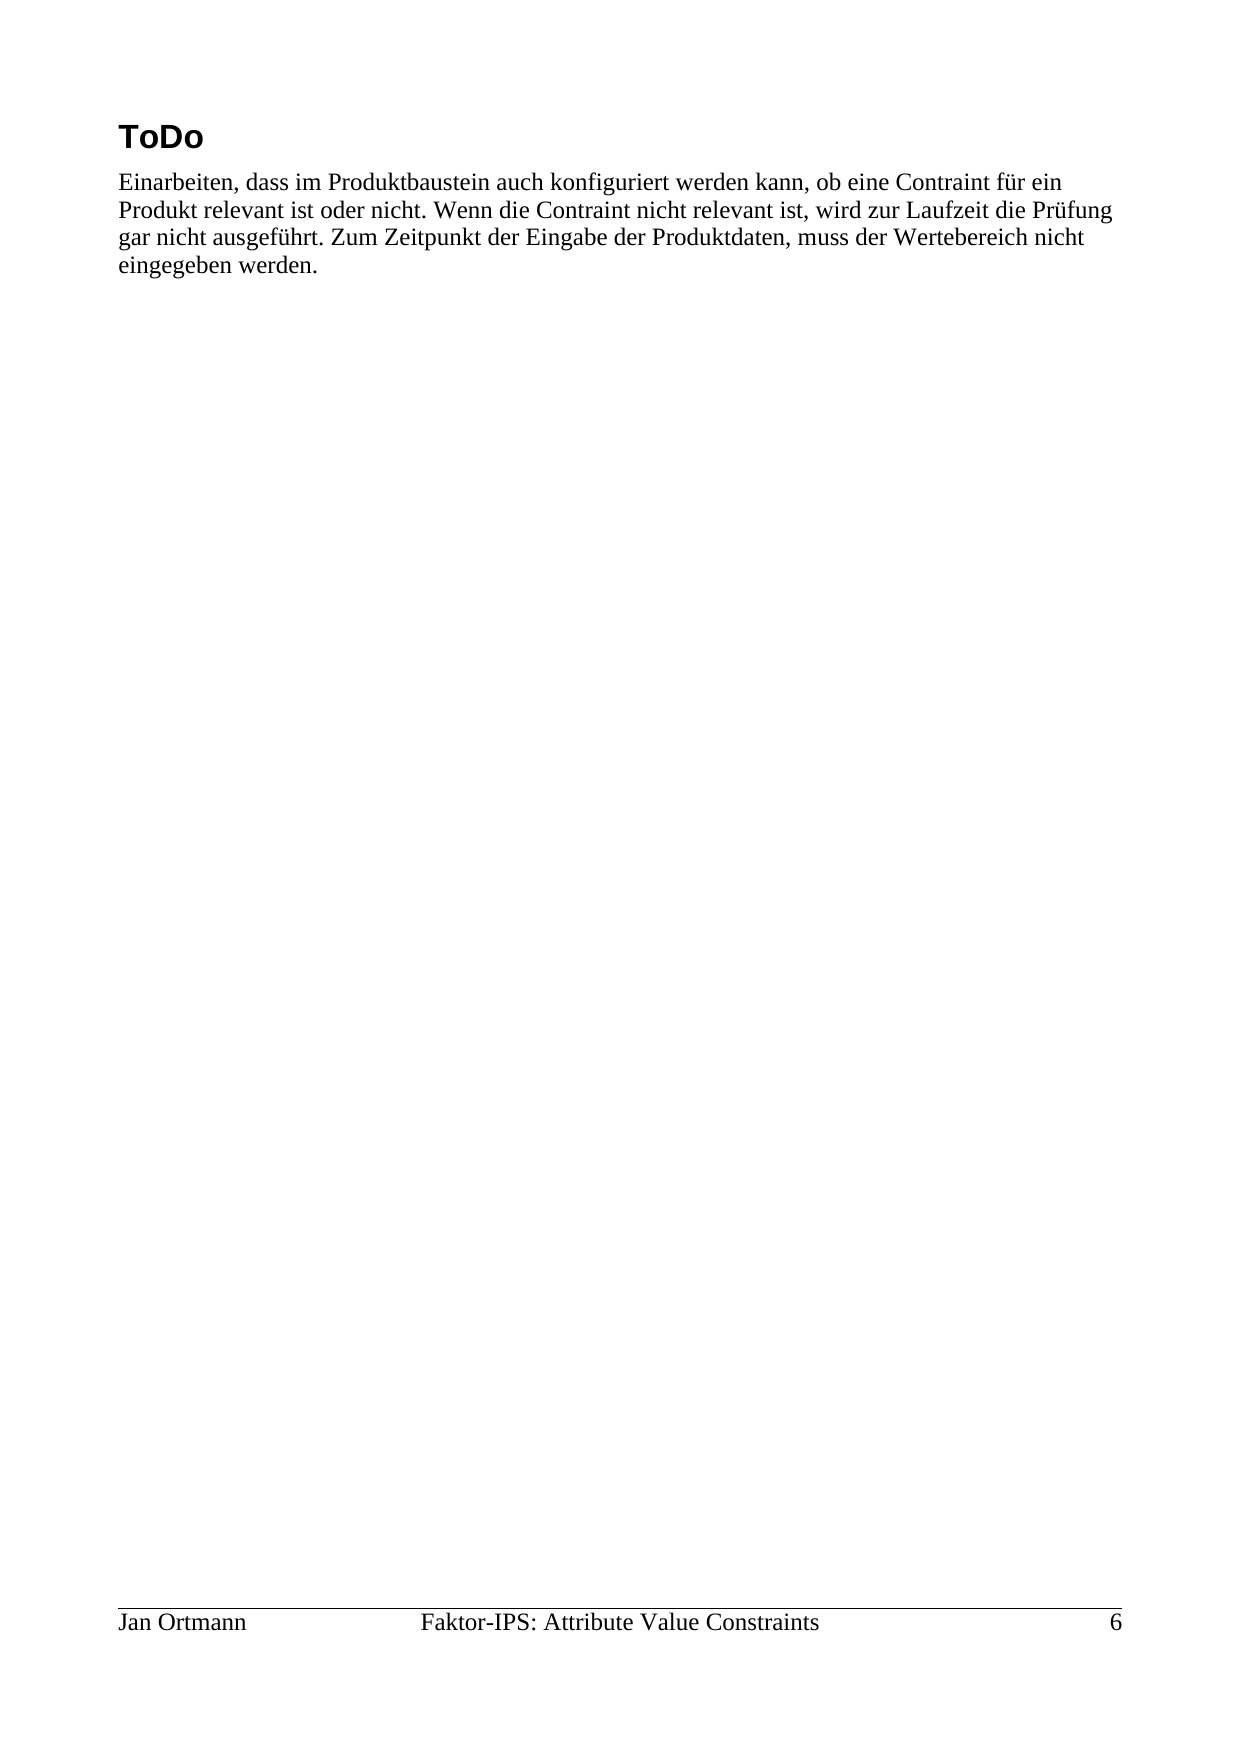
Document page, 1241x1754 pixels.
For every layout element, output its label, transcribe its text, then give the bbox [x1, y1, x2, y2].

text Einarbeiten, dass im Produktbaustein auch konfiguriert werden kann, ob eine Contraint für ein Produkt relevant ist oder nicht. Wenn die Contraint nicht relevant ist, wird zur Laufzeit die Prüfung gar nicht ausgeführt. Zum Zeitpunkt der Eingabe der Produktdaten, muss der Wertebereich nicht eingegeben werden. [118, 168, 1122, 279]
subtitle ToDo [118, 118, 1122, 156]
